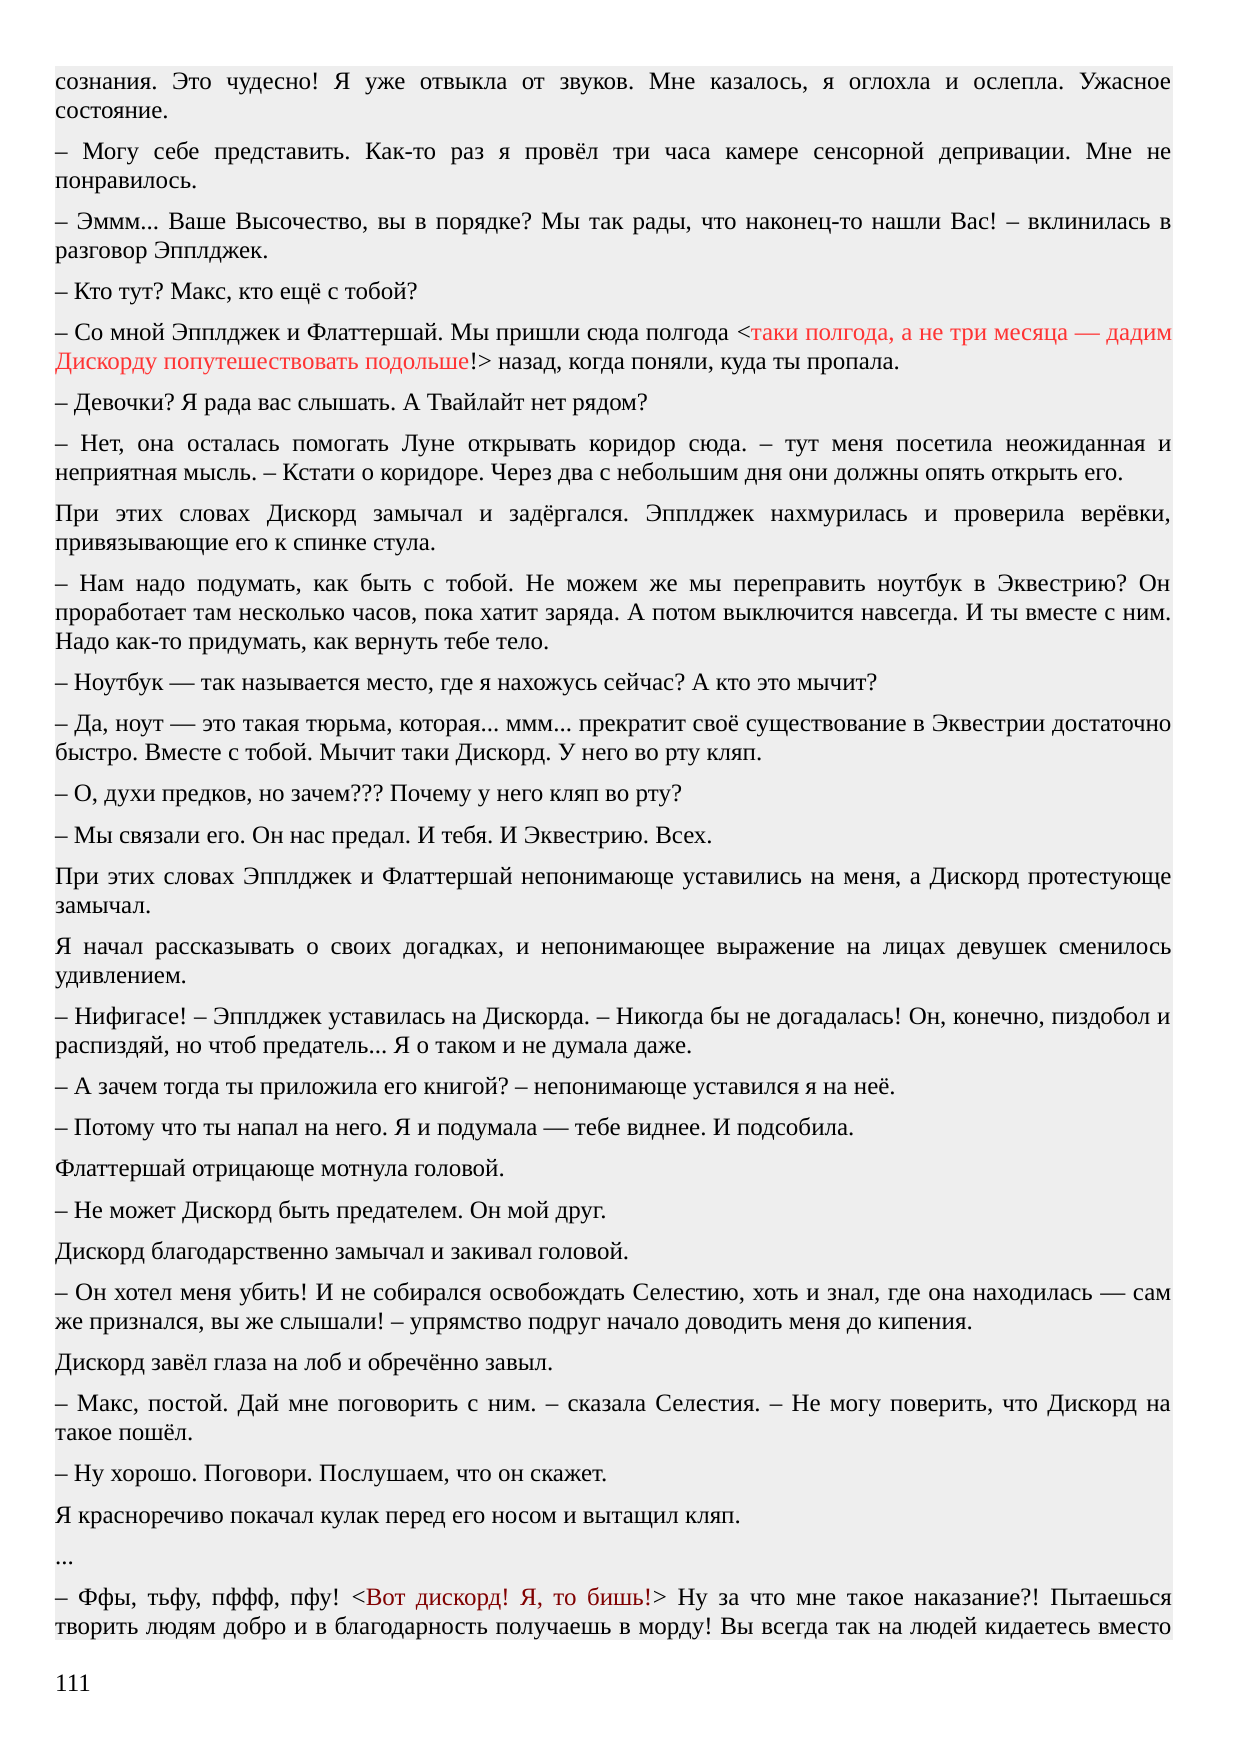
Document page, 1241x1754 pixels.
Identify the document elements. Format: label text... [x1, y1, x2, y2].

text При этих словах Эпплджек и Флаттершай непонимающе уставились на меня, а Дискорд протестующе замычал. [55, 861, 1173, 918]
text – Не может Дискорд быть предателем. Он мой друг. [55, 1195, 1173, 1223]
text Дискорд завёл глаза на лоб и обречённо завыл. [55, 1347, 1173, 1376]
text – О, духи предков, но зачем??? Почему у него кляп во рту? [55, 778, 1173, 807]
text При этих словах Дискорд замычал и задёргался. Эпплджек нахмурилась и проверила верёвки, привязывающие его к спинке стула. [55, 498, 1173, 556]
text – Ну хорошо. Поговори. Послушаем, что он скажет. [55, 1458, 1173, 1487]
text Дискорд благодарственно замычал и закивал головой. [55, 1236, 1173, 1265]
text – Нифигасе! – Эпплджек уставилась на Дискорда. – Никогда бы не догадалась! Он, конечно, пиздобол и распиздяй, но чтоб предатель... Я о таком и не думала даже. [55, 1001, 1173, 1058]
text – Макс, постой. Дай мне поговорить с ним. – сказала Селестия. – Не могу поверить, что Дискорд на такое пошёл. [55, 1388, 1173, 1446]
text Я красноречиво покачал кулак перед его носом и вытащил кляп. [55, 1500, 1173, 1528]
text – Эммм... Ваше Высочество, вы в порядке? Мы так рады, что наконец-то нашли Вас! – вклинилась в разговор Эпплджек. [55, 206, 1173, 263]
text – Кто тут? Макс, кто ещё с тобой? [55, 276, 1173, 305]
text – А зачем тогда ты приложила его книгой? – непонимающе уставился я на неё. [55, 1071, 1173, 1100]
text – Да, ноут — это такая тюрьма, которая... ммм... прекратит своё существование в Эквестрии достаточно быстро. Вместе с тобой. Мычит таки Дискорд. У него во рту кляп. [55, 708, 1173, 766]
text ... [55, 1541, 1173, 1570]
text – Ноутбук — так называется место, где я нахожусь сейчас? А кто это мычит? [55, 667, 1173, 696]
text – Нет, она осталась помогать Луне открывать коридор сюда. – тут меня посетила неожиданная и неприятная мысль. – Кстати о коридоре. Через два с небольшим дня они должны опять открыть его. [55, 428, 1173, 486]
text сознания. Это чудесно! Я уже отвыкла от звуков. Мне казалось, я оглохла и ослепла. Ужасное состояние. [55, 66, 1173, 123]
text Флаттершай отрицающе мотнула головой. [55, 1153, 1173, 1182]
text Я начал рассказывать о своих догадках, и непонимающее выражение на лицах девушек сменилось удивлением. [55, 931, 1173, 988]
text – Могу себе представить. Как-то раз я провёл три часа камере сенсорной депривации. Мне не понравилось. [55, 136, 1173, 193]
text – Ффы, тьфу, пффф, пфу! <Вот дискорд! Я, то бишь!> Ну за что мне такое наказание?! Пытаешься творить людям добро и в благодарность получаешь в морду! Вы всегда так на людей кидаетесь вместо [55, 1582, 1173, 1640]
text – Потому что ты напал на него. Я и подумала — тебе виднее. И подсобила. [55, 1112, 1173, 1141]
text – Он хотел меня убить! И не собирался освобождать Селестию, хоть и знал, где она находилась — сам же признался, вы же слышали! – упрямство подруг начало доводить меня до кипения. [55, 1277, 1173, 1335]
text – Со мной Эпплджек и Флаттершай. Мы пришли сюда полгода <таки полгода, а не три месяца — дадим Дискорду попутешествовать подольше!> назад, когда поняли, куда ты пропала. [55, 317, 1173, 375]
text – Мы связали его. Он нас предал. И тебя. И Эквестрию. Всех. [55, 820, 1173, 848]
text – Нам надо подумать, как быть с тобой. Не можем же мы переправить ноутбук в Эквестрию? Он проработает там несколько часов, пока хатит заряда. А потом выключится навсегда. И ты вместе с ним. Надо как-то придумать, как вернуть тебе тело. [55, 568, 1173, 655]
text – Девочки? Я рада вас слышать. А Твайлайт нет рядом? [55, 387, 1173, 416]
